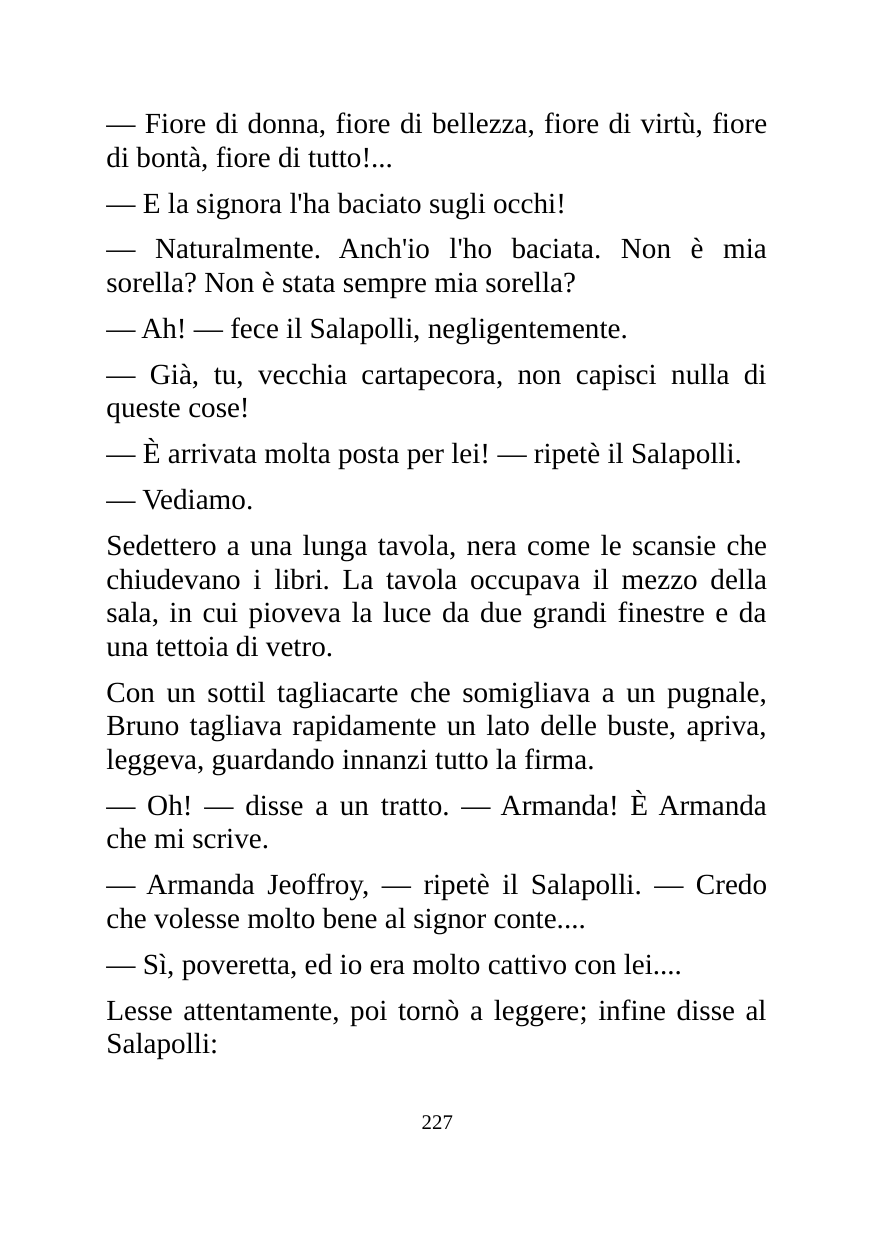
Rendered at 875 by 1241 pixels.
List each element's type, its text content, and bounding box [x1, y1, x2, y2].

text Sedettero a una lunga tavola, nera come le scansie che chiudevano i libri. La tavola occupava il mezzo della sala, in cui pioveva la luce da due grandi finestre e da una tettoia di vetro. [106, 528, 768, 663]
text — Sì, poveretta, ed io era molto cattivo con lei.... [106, 947, 768, 981]
text — E la signora l'ha baciato sugli occhi! [106, 186, 768, 219]
text — Naturalmente. Anch'io l'ho baciata. Non è mia sorella? Non è stata sempre mia sorella? [106, 232, 768, 299]
text — È arrivata molta posta per lei! — ripetè il Salapolli. [106, 437, 768, 470]
text — Ah! — fece il Salapolli, negligentemente. [106, 311, 768, 345]
text Con un sottil tagliacarte che somigliava a un pugnale, Bruno tagliava rapidamente un lato delle buste, apriva, leggeva, guardando innanzi tutto la firma. [106, 675, 768, 776]
text — Già, tu, vecchia cartapecora, non capisci nulla di queste cose! [106, 357, 768, 424]
text — Oh! — disse a un tratto. — Armanda! È Armanda che mi scrive. [106, 788, 768, 855]
text — Vediamo. [106, 482, 768, 516]
text — Fiore di donna, fiore di bellezza, fiore di virtù, fiore di bontà, fiore di tutto!... [106, 106, 768, 173]
text — Armanda Jeoffroy, — ripetè il Salapolli. — Credo che volesse molto bene al signor conte.... [106, 867, 768, 934]
text Lesse attentamente, poi tornò a leggere; infine disse al Salapolli: [106, 993, 768, 1060]
